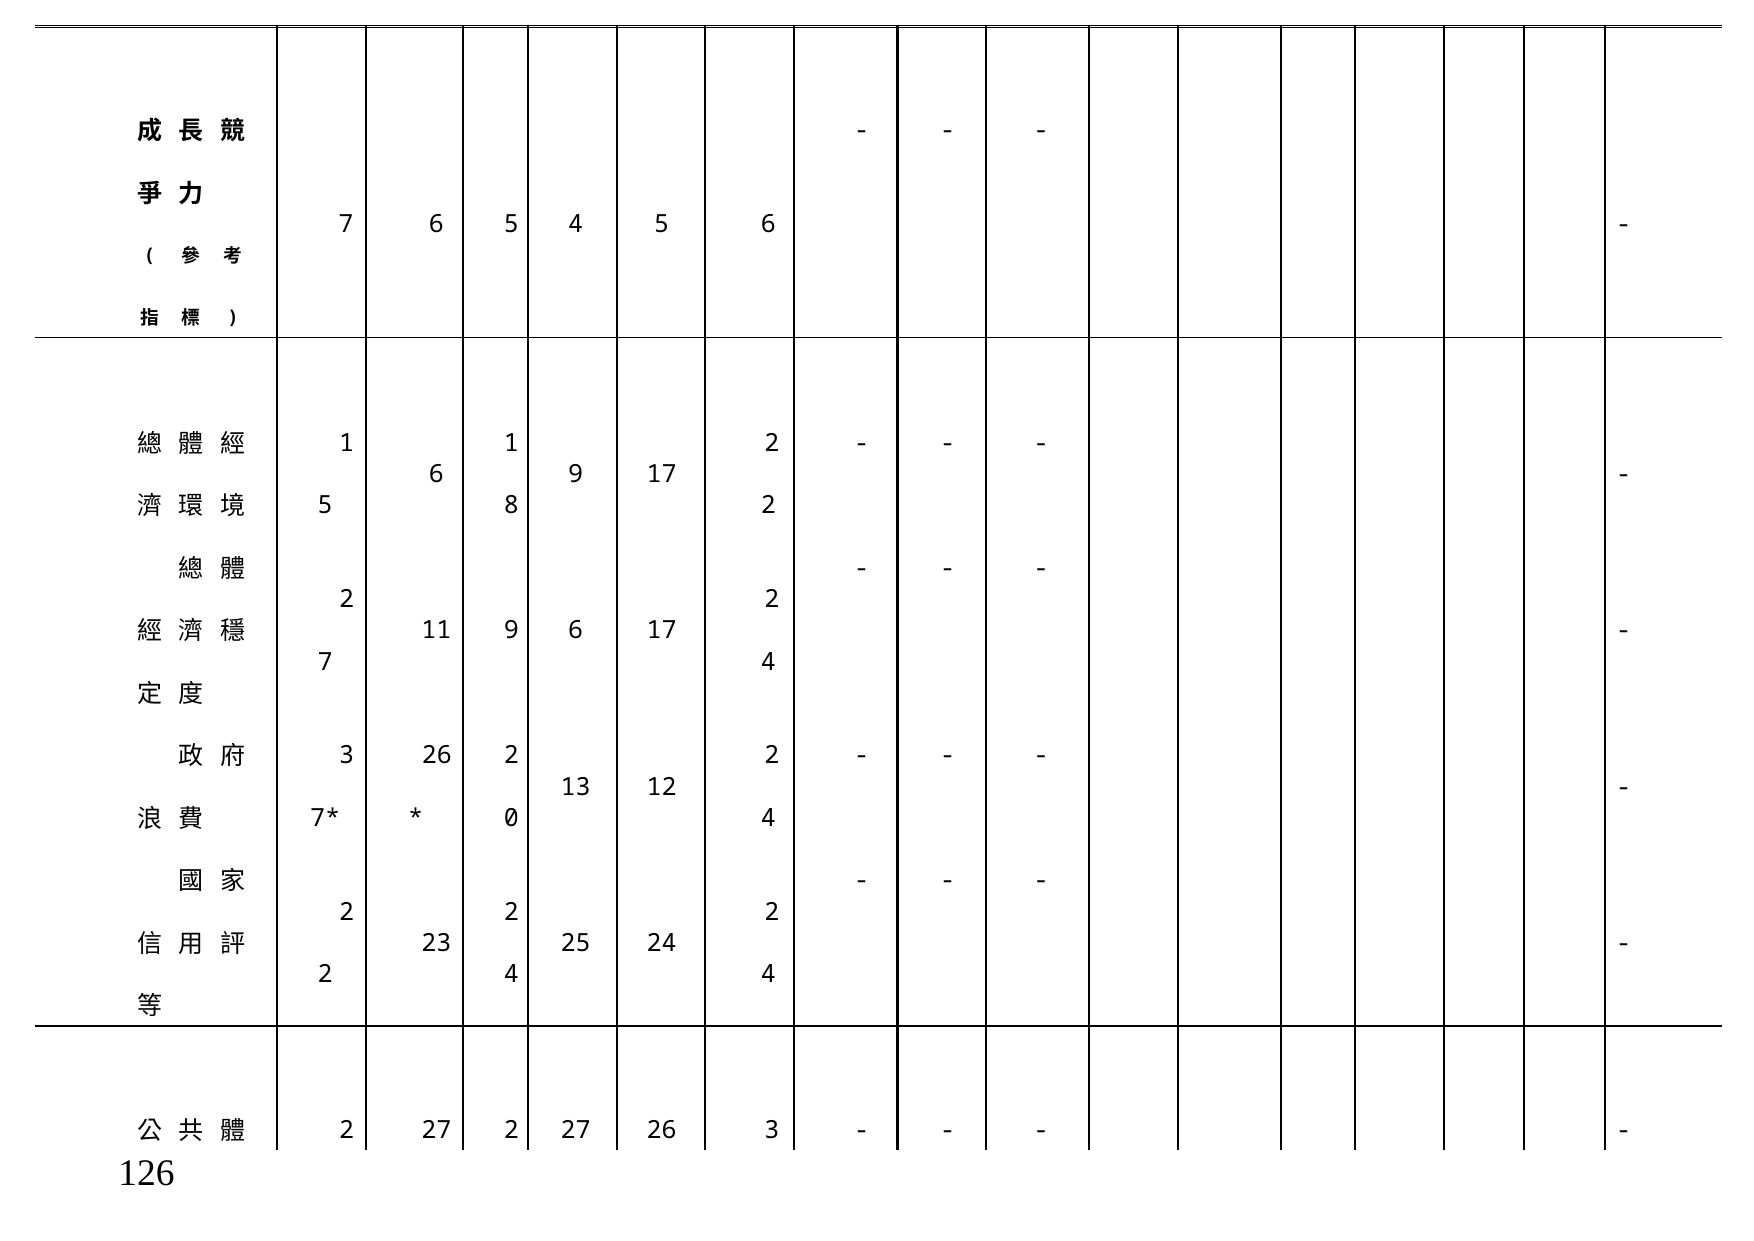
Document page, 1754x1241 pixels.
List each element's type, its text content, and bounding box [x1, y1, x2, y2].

table_cell 24 [706, 525, 793, 712]
table_cell 23 [367, 837, 462, 1025]
table_cell [1282, 1027, 1354, 1150]
table_cell [1525, 338, 1604, 525]
table_cell 國家信用評等 [35, 837, 276, 1025]
table_cell 22 [278, 837, 365, 1025]
table_cell 總體經濟環境 [35, 338, 276, 525]
table_cell 15 [278, 338, 365, 525]
table_cell [1282, 28, 1354, 337]
table_cell 6 [367, 28, 462, 337]
table_cell 13 [529, 712, 616, 837]
table_cell 27 [278, 525, 365, 712]
table_cell [1525, 1027, 1604, 1150]
table_cell - [987, 28, 1088, 337]
table_cell 9 [529, 338, 616, 525]
table_cell [1179, 28, 1280, 337]
table_cell - [899, 1027, 985, 1150]
table_cell [1525, 28, 1604, 337]
table_cell [1356, 28, 1443, 337]
table_cell [1356, 837, 1443, 1025]
table_cell [1090, 28, 1177, 337]
table_cell 26* [367, 712, 462, 837]
table_cell 成長競爭力(參考指標) [35, 28, 276, 337]
table_cell - [987, 525, 1088, 712]
table_cell - [899, 338, 985, 525]
table_cell [1090, 837, 1177, 1025]
table_cell - [987, 837, 1088, 1025]
table_cell - [795, 338, 896, 525]
table_cell - [1606, 525, 1722, 712]
table_cell [1179, 712, 1280, 837]
table_cell [1525, 712, 1604, 837]
table_cell [1282, 712, 1354, 837]
table_cell - [795, 1027, 896, 1150]
table_cell 總體經濟穩定度 [35, 525, 276, 712]
table_cell [1445, 1027, 1523, 1150]
table_cell 11 [367, 525, 462, 712]
table_cell - [899, 712, 985, 837]
table_cell [1179, 837, 1280, 1025]
table_cell [1090, 1027, 1177, 1150]
table_cell 5 [464, 28, 527, 337]
table_cell 17 [618, 338, 704, 525]
table_cell [1090, 525, 1177, 712]
table_cell - [795, 712, 896, 837]
table_cell [1179, 338, 1280, 525]
table_cell [1090, 712, 1177, 837]
table_cell - [1606, 338, 1722, 525]
table_cell 6 [529, 525, 616, 712]
table_cell 27 [529, 1027, 616, 1150]
table_cell - [795, 28, 896, 337]
table_cell [1356, 1027, 1443, 1150]
table_cell [1525, 525, 1604, 712]
table_cell 17 [618, 525, 704, 712]
table_cell 18 [464, 338, 527, 525]
table_cell [1356, 712, 1443, 837]
table_cell - [1606, 1027, 1722, 1150]
table_cell - [987, 712, 1088, 837]
table_cell [1179, 525, 1280, 712]
table_cell - [899, 837, 985, 1025]
table_cell 公共體 [35, 1027, 276, 1150]
table_cell 4 [529, 28, 616, 337]
table_cell [1445, 525, 1523, 712]
table_cell 26 [618, 1027, 704, 1150]
table_cell 6 [367, 338, 462, 525]
table_cell 24 [464, 837, 527, 1025]
table_cell 24 [706, 712, 793, 837]
table_cell 27 [367, 1027, 462, 1150]
table_cell 2 [464, 1027, 527, 1150]
table_cell 9 [464, 525, 527, 712]
table_cell [1445, 712, 1523, 837]
table_cell 24 [618, 837, 704, 1025]
table_cell - [1606, 28, 1722, 337]
table_cell - [899, 525, 985, 712]
table_cell - [899, 28, 985, 337]
table_cell 12 [618, 712, 704, 837]
table_cell [1445, 28, 1523, 337]
table_cell 6 [706, 28, 793, 337]
table_cell 20 [464, 712, 527, 837]
table_cell [1445, 338, 1523, 525]
table_cell 政府浪費 [35, 712, 276, 837]
table_cell 25 [529, 837, 616, 1025]
table_cell [1090, 338, 1177, 525]
table_cell 2 [278, 1027, 365, 1150]
table_cell [1282, 338, 1354, 525]
table_cell - [1606, 712, 1722, 837]
table_cell - [987, 1027, 1088, 1150]
table_cell [1356, 525, 1443, 712]
table_cell [1282, 837, 1354, 1025]
table_cell [1445, 837, 1523, 1025]
table_cell [1282, 525, 1354, 712]
table_cell 7 [278, 28, 365, 337]
table_cell [1179, 1027, 1280, 1150]
table_cell 22 [706, 338, 793, 525]
table_cell 3 [706, 1027, 793, 1150]
table_cell 24 [706, 837, 793, 1025]
table_cell - [795, 525, 896, 712]
table_cell 37* [278, 712, 365, 837]
table_cell [1356, 338, 1443, 525]
table_cell [1525, 837, 1604, 1025]
table_cell - [987, 338, 1088, 525]
table_cell 5 [618, 28, 704, 337]
table_cell - [1606, 837, 1722, 1025]
table_cell - [795, 837, 896, 1025]
